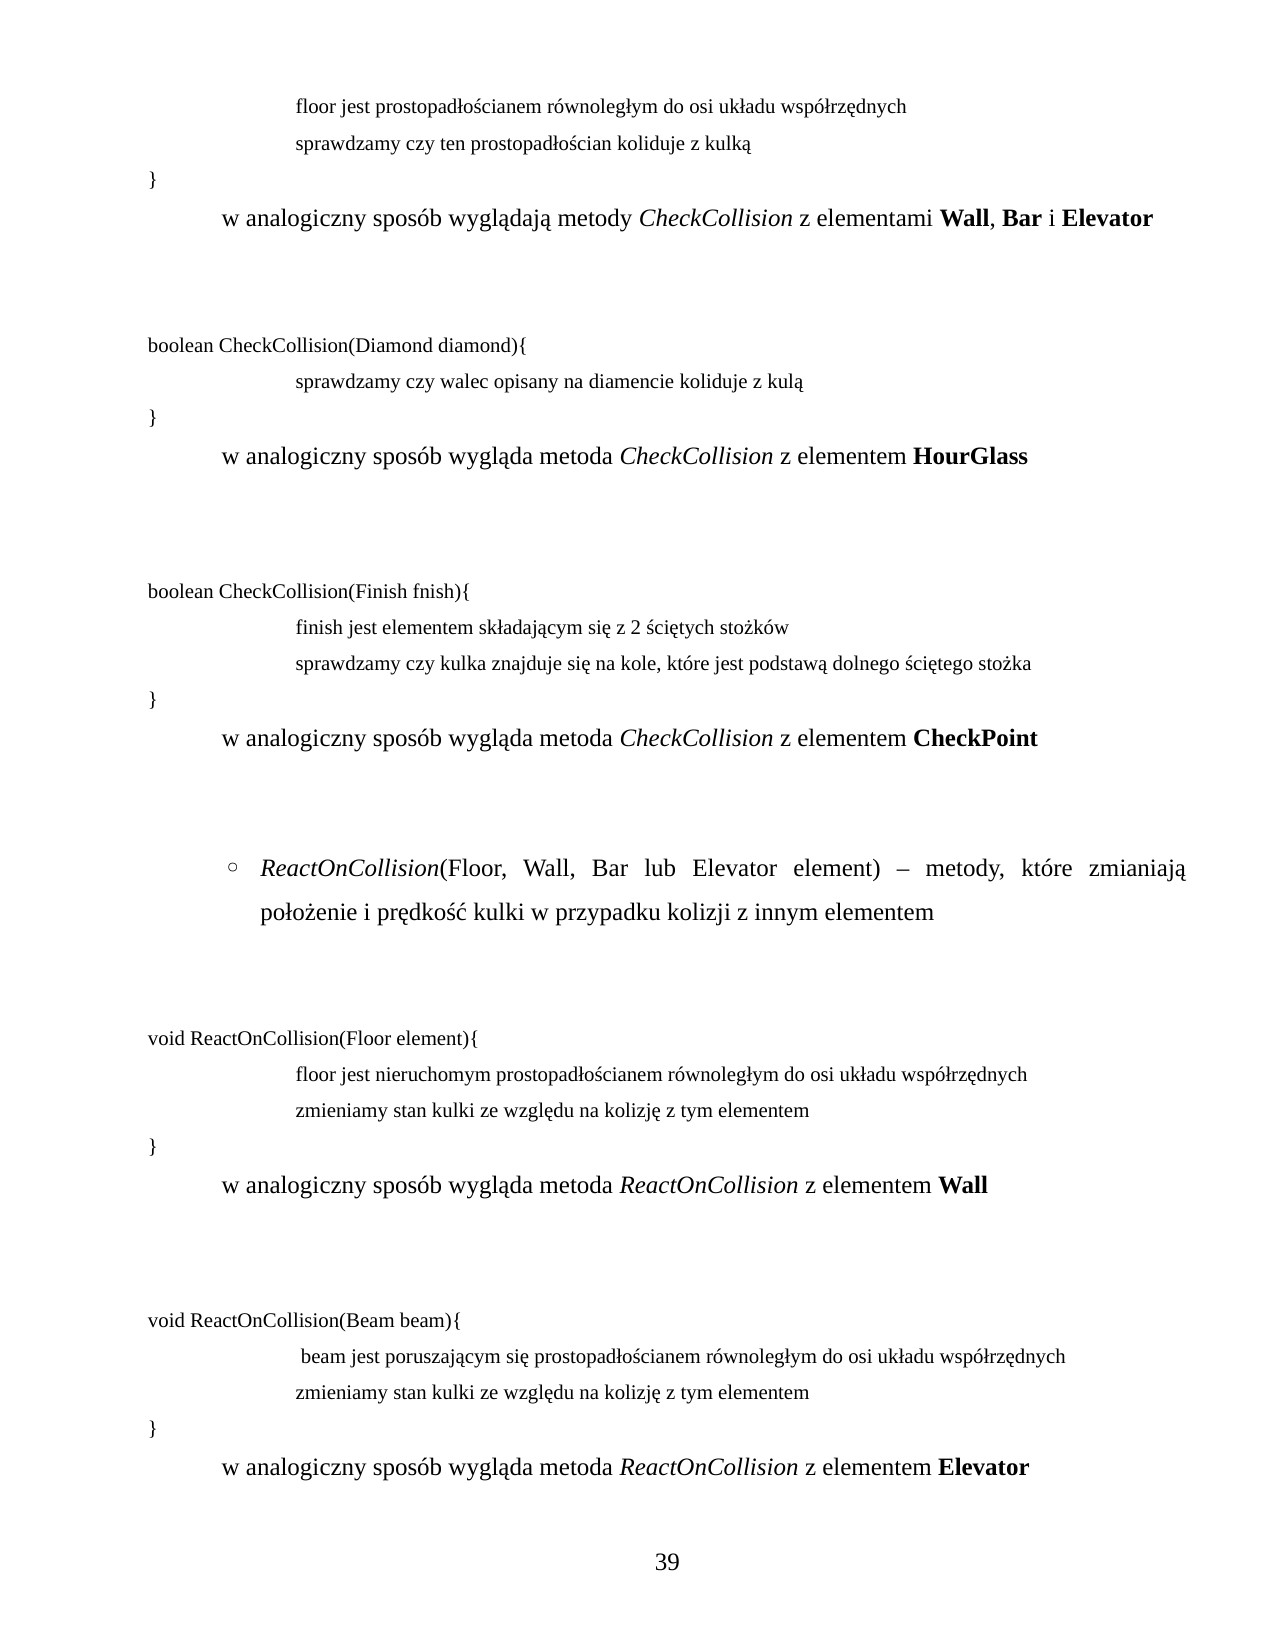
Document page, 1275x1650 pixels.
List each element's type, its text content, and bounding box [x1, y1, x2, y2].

text void ReactOnCollision(Beam beam){ [148, 1308, 1186, 1332]
text sprawdzamy czy kulka znajduje się na kole, które jest podstawą dolnego ściętego stożka [148, 651, 1186, 675]
text finish jest elementem składającym się z 2 ściętych stożków [148, 615, 1186, 639]
text floor jest nieruchomym prostopadłościanem równoległym do osi układu współrzędnych [148, 1062, 1186, 1086]
text boolean CheckCollision(Diamond diamond){ [148, 333, 1186, 357]
text } [148, 687, 1186, 711]
text } [148, 167, 1186, 191]
text void ReactOnCollision(Floor element){ [148, 1026, 1186, 1050]
text boolean CheckCollision(Finish fnish){ [148, 579, 1186, 603]
text w analogiczny sposób wygląda metoda CheckCollision z elementem CheckPoint [148, 723, 1186, 752]
text zmieniamy stan kulki ze względu na kolizję z tym elementem [148, 1098, 1186, 1122]
text floor jest prostopadłościanem równoległym do osi układu współrzędnych [148, 94, 1186, 118]
text w analogiczny sposób wygląda metoda ReactOnCollision z elementem Wall [148, 1170, 1186, 1199]
text sprawdzamy czy ten prostopadłościan koliduje z kulką [148, 131, 1186, 154]
text w analogiczny sposób wygląda metoda CheckCollision z elementem HourGlass [148, 441, 1186, 470]
list ReactOnCollision(Floor, Wall, Bar lub Elevator element) – metody, które zmianiają położenie i prędkość kulki w przypadku kolizji z innym elementem [223, 853, 1186, 925]
text w analogiczny sposób wyglądają metody CheckCollision z elementami Wall, Bar i Elevator [148, 203, 1186, 231]
text } [148, 1416, 1186, 1440]
text sprawdzamy czy walec opisany na diamencie koliduje z kulą [148, 369, 1186, 393]
text } [148, 405, 1186, 429]
text w analogiczny sposób wygląda metoda ReactOnCollision z elementem Elevator [148, 1452, 1186, 1481]
text } [148, 1134, 1186, 1158]
text beam jest poruszającym się prostopadłościanem równoległym do osi układu współrzędnych [148, 1344, 1186, 1368]
text zmieniamy stan kulki ze względu na kolizję z tym elementem [148, 1380, 1186, 1404]
